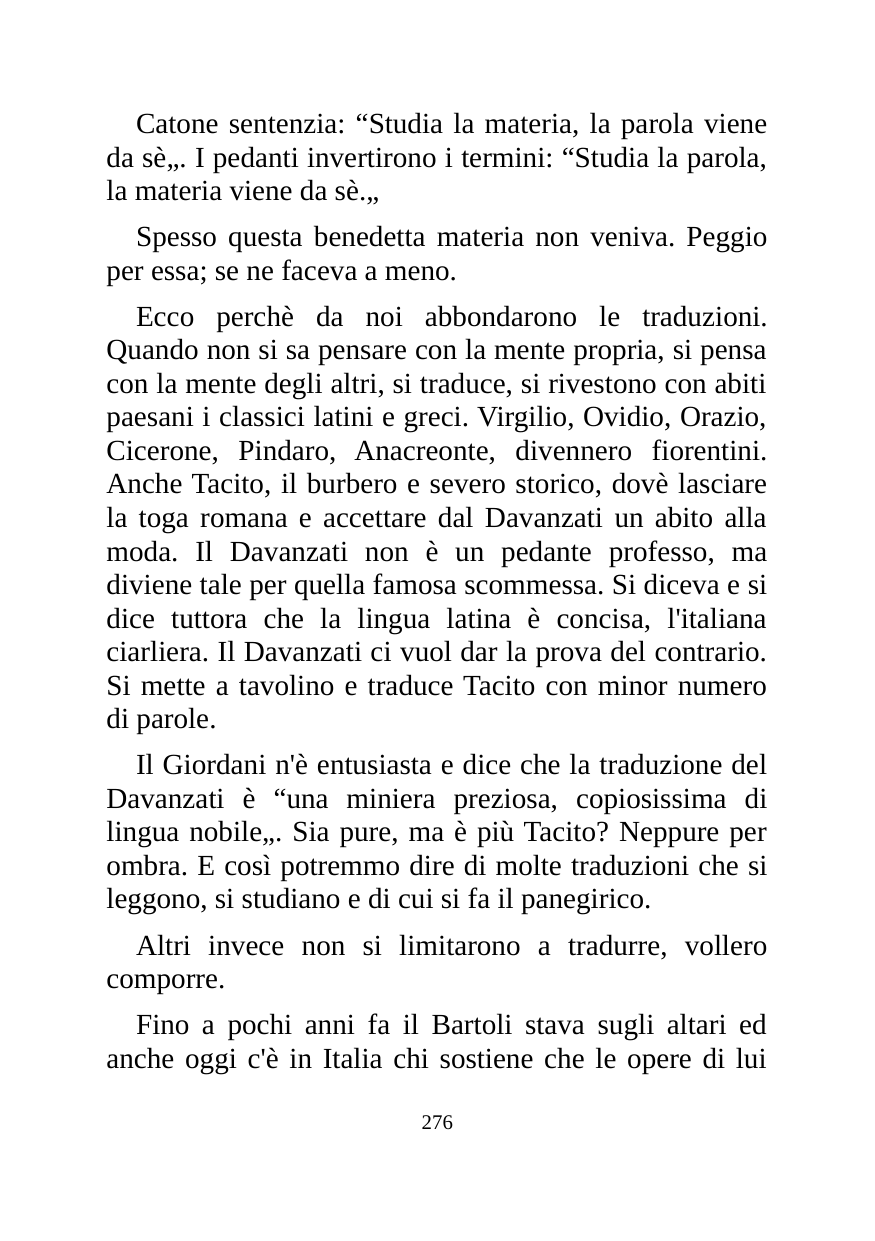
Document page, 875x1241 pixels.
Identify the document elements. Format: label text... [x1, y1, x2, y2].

text Il Giordani n'è entusiasta e dice che la traduzione del Davanzati è “una miniera preziosa, copiosissima di lingua nobile„. Sia pure, ma è più Tacito? Neppure per ombra. E così potremmo dire di molte traduzioni che si leggono, si studiano e di cui si fa il panegirico. [106, 747, 768, 915]
text Altri invece non si limitarono a tradurre, vollero comporre. [106, 928, 768, 995]
text Fino a pochi anni fa il Bartoli stava sugli altari ed anche oggi c'è in Italia chi sostiene che le opere di lui [106, 1007, 768, 1074]
text Catone sentenzia: “Studia la materia, la parola viene da sè„. I pedanti invertirono i termini: “Studia la parola, la materia viene da sè.„ [106, 106, 768, 207]
text Spesso questa benedetta materia non veniva. Peggio per essa; se ne faceva a meno. [106, 219, 768, 286]
text Ecco perchè da noi abbondarono le traduzioni. Quando non si sa pensare con la mente propria, si pensa con la mente degli altri, si traduce, si rivestono con abiti paesani i classici latini e greci. Virgilio, Ovidio, Orazio, Cicerone, Pindaro, Anacreonte, divennero fiorentini. Anche Tacito, il burbero e severo storico, dovè lasciare la toga romana e accettare dal Davanzati un abito alla moda. Il Davanzati non è un pedante professo, ma diviene tale per quella famosa scommessa. Si diceva e si dice tuttora che la lingua latina è concisa, l'italiana ciarliera. Il Davanzati ci vuol dar la prova del contrario. Si mette a tavolino e traduce Tacito con minor numero di parole. [106, 299, 768, 735]
